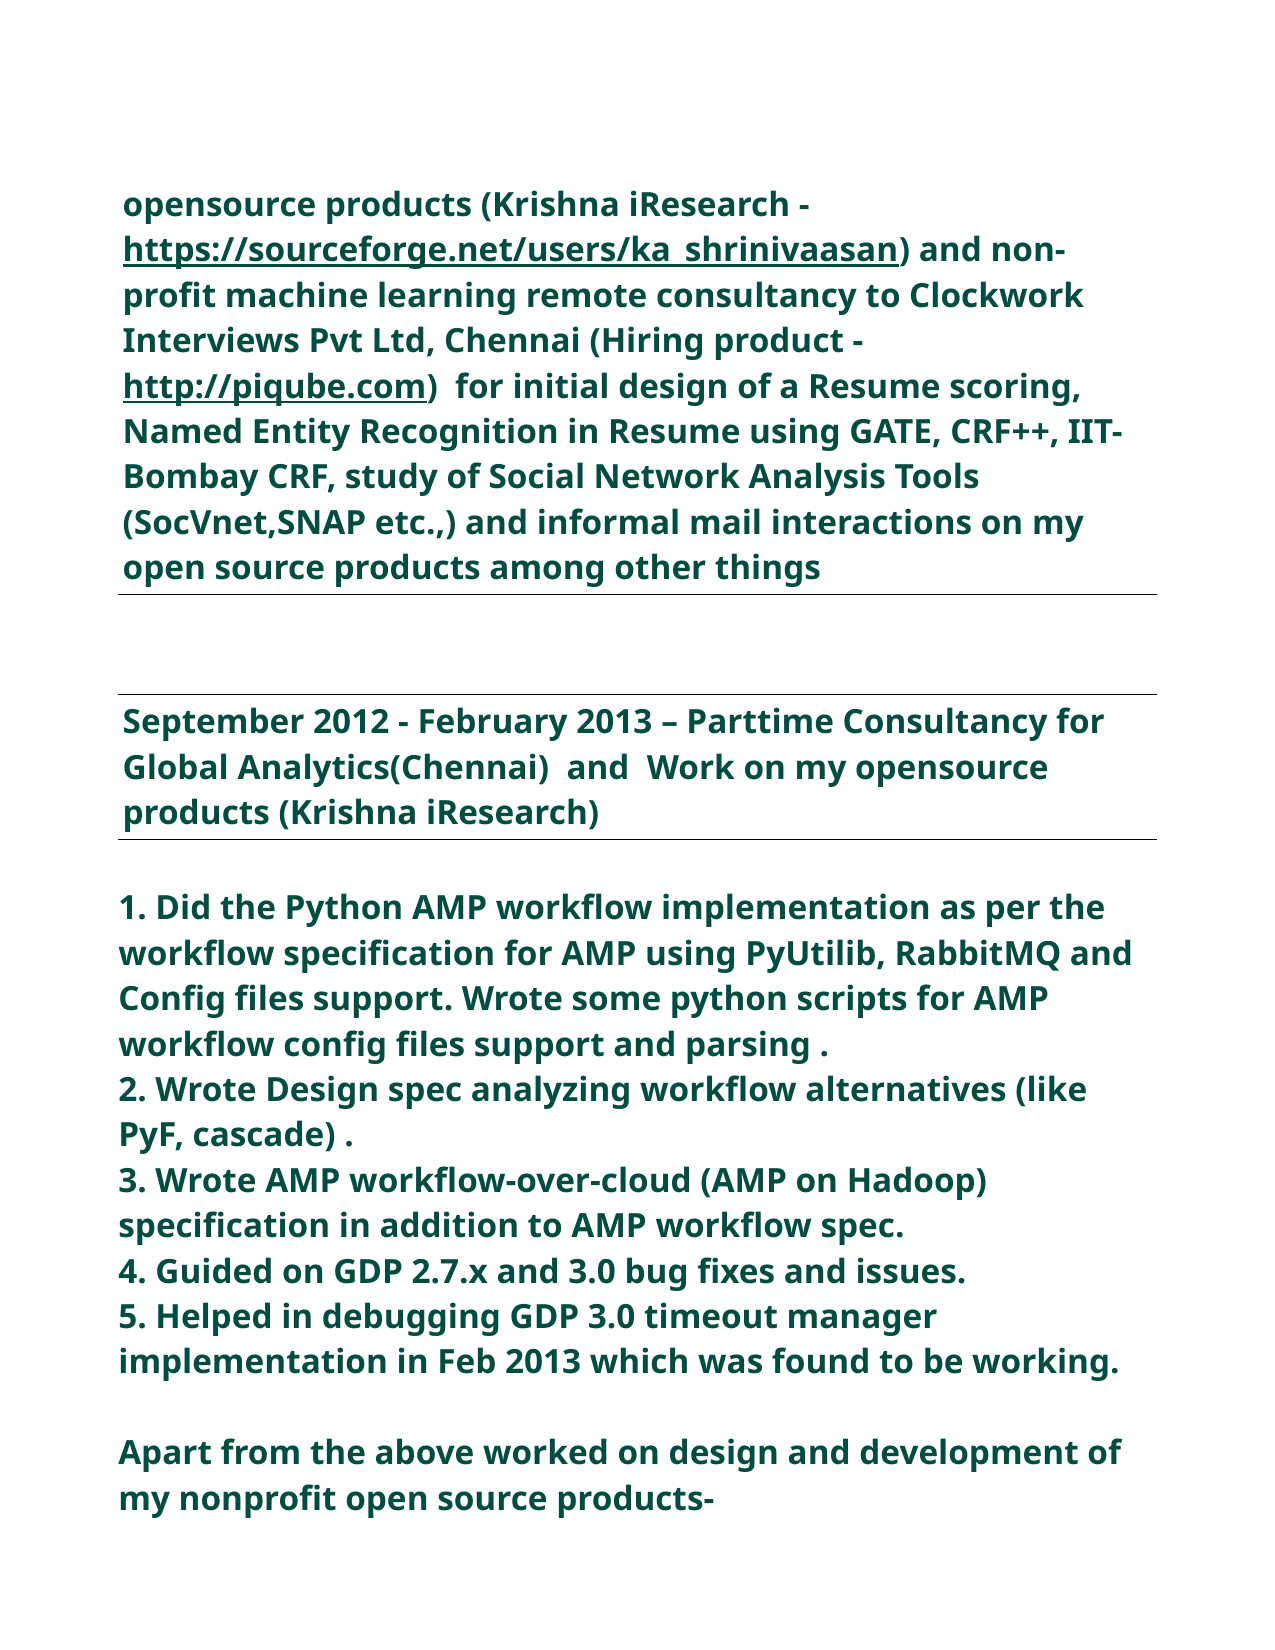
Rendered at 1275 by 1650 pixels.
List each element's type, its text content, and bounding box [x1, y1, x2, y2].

text 4. Guided on GDP 2.7.x and 3.0 bug fixes and issues. [118, 1247, 1157, 1293]
text 2. Wrote Design spec analyzing workflow alternatives (like PyF, cascade) . [118, 1066, 1157, 1157]
text opensource products (Krishna iResearch - https://sourceforge.net/users/ka_shrinivaasan) and non-profit machine learning remote consultancy to Clockwork Interviews Pvt Ltd, Chennai (Hiring product - http://piqube.com) for initial design of a Resume scoring, Named Entity Recognition in Resume using GATE, CRF++, IIT-Bombay CRF, study of Social Network Analysis Tools (SocVnet,SNAP etc.,) and informal mail interactions on my open source products among other things [118, 176, 1157, 594]
text 1. Did the Python AMP workflow implementation as per the workflow specification for AMP using PyUtilib, RabbitMQ and Config files support. Wrote some python scripts for AMP workflow config files support and parsing . [118, 884, 1157, 1066]
text September 2012 - February 2013 – Parttime Consultancy for Global Analytics(Chennai) and Work on my opensource products (Krishna iResearch) [118, 695, 1157, 839]
text Apart from the above worked on design and development of my nonprofit open source products- [118, 1429, 1157, 1520]
text 5. Helped in debugging GDP 3.0 timeout manager implementation in Feb 2013 which was found to be working. [118, 1293, 1157, 1384]
text 3. Wrote AMP workflow-over-cloud (AMP on Hadoop) specification in addition to AMP workflow spec. [118, 1157, 1157, 1247]
